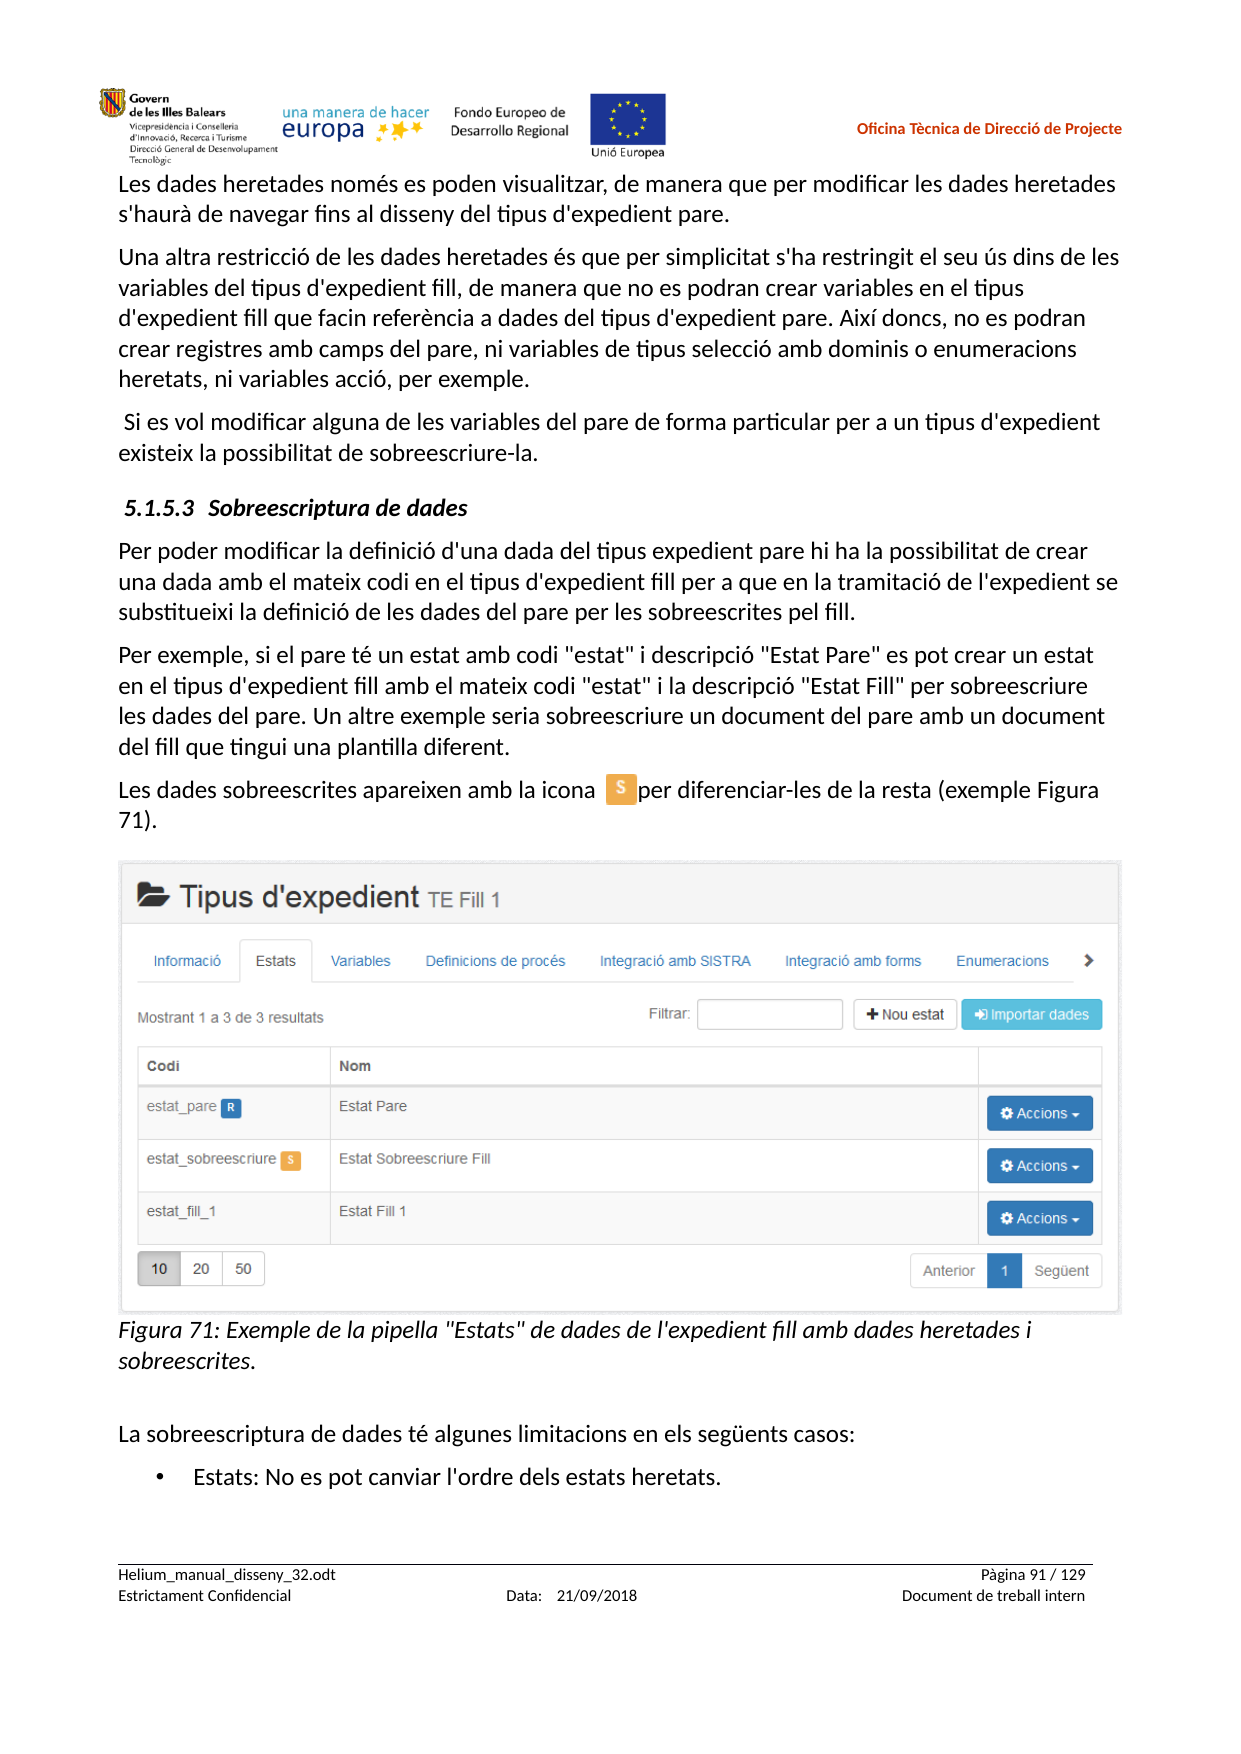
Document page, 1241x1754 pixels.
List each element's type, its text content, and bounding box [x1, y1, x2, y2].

text Per exemple, si el pare té un estat amb codi "estat" i descripció "Estat Pare" es pot crear un estat en el tipus d'expedient fill amb el mateix codi "estat" i la descripció "Estat Fill" per sobreescriure les dades del pare. Un altre exemple seria sobreescriure un document del pare amb un document del fill que tingui una plantilla diferent. [118, 639, 1122, 762]
text Les dades sobreescrites apareixen amb la icona per diferenciar-les de la resta (exemple Figura 71). [118, 774, 1122, 835]
text Una altra restricció de les dades heretades és que per simplicitat s'ha restringit el seu ús dins de les variables del tipus d'expedient fill, de manera que no es podran crear variables en el tipus d'expedient fill que facin referència a dades del tipus d'expedient pare. Així doncs, no es podran crear registres amb camps del pare, ni variables de tipus selecció amb dominis o enumeracions heretats, ni variables acció, per exemple. [118, 241, 1122, 394]
list Estats: No es pot canviar l'ordre dels estats heretats. [156, 1461, 1122, 1492]
subtitle Sobreescriptura de dades [118, 493, 1122, 523]
text La sobreescriptura de dades té algunes limitacions en els següents casos: [118, 1418, 1122, 1449]
picture [99, 87, 668, 166]
text Les dades heretades només es poden visualitzar, de manera que per modificar les dades heretades s'haurà de navegar fins al disseny del tipus d'expedient pare. [118, 168, 1122, 229]
text Si es vol modificar alguna de les variables del pare de forma particular per a un tipus d'expedient existeix la possibilitat de sobreescriure-la. [118, 407, 1122, 468]
picture [606, 774, 638, 805]
text Per poder modificar la definició d'una dada del tipus expedient pare hi ha la possibilitat de crear una dada amb el mateix codi en el tipus d'expedient fill per a que en la tramitació de l'expedient se substitueixi la definició de les dades del pare per les sobreescrites pel fill. [118, 535, 1122, 627]
picture [118, 860, 1123, 1315]
text Figura 71: Exemple de la pipella "Estats" de dades de l'expedient fill amb dades heretades i sobreescrites. [118, 1315, 1122, 1375]
